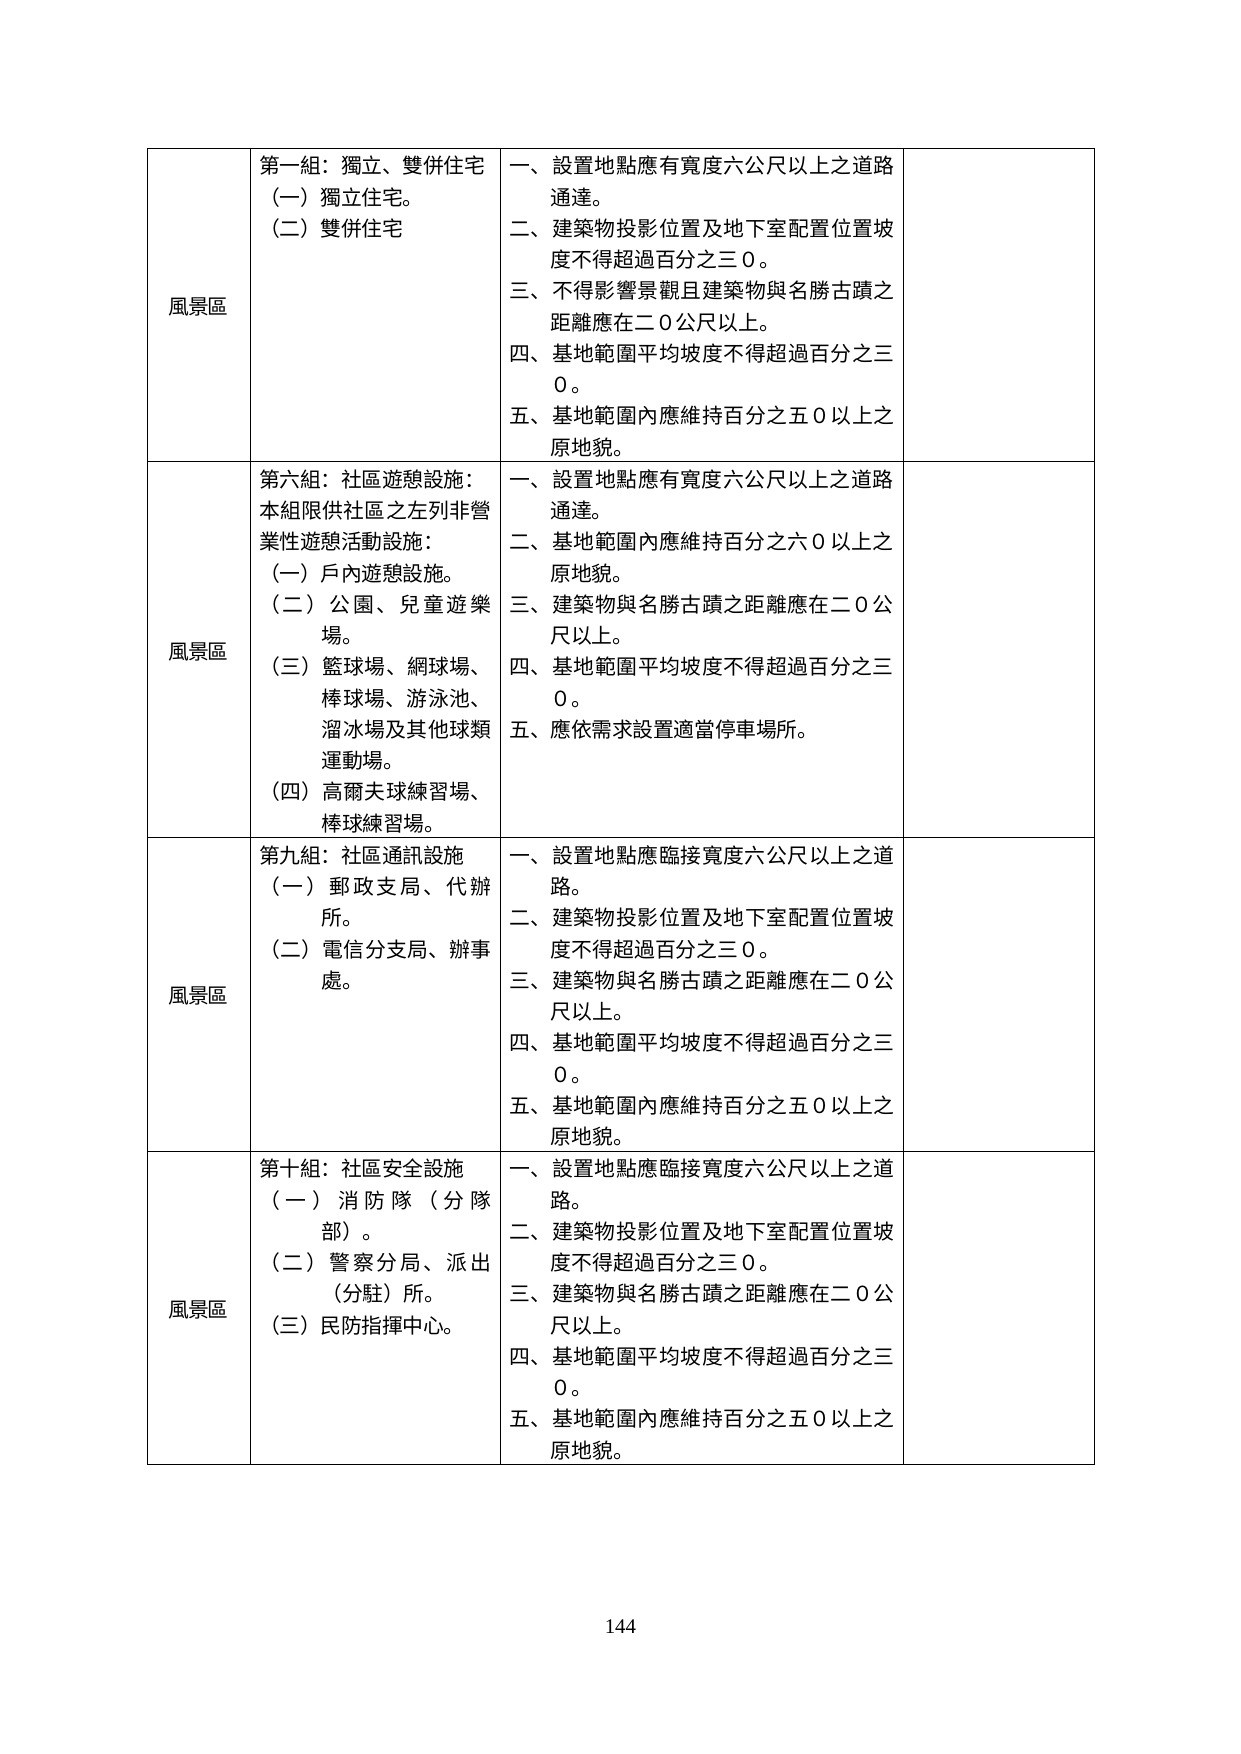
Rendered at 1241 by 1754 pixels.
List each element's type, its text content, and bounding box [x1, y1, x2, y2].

table_cell 風景區 [148, 149, 250, 461]
table_cell 風景區 [148, 1152, 250, 1464]
table_cell 風景區 [148, 462, 250, 837]
table_cell [904, 462, 1094, 837]
table_cell 第六組：社區遊憩設施： 本組限供社區之左列非營業性遊憩活動設施： （一）戶內遊憩設施。 （二）公園、兒童遊樂場。 （三）籃球場、網球場、棒球場、游泳池、溜冰場及其他球類運動場。 （四）高爾夫球練習場、棒球練習場。 [251, 462, 500, 837]
table_cell 一、設置地點應臨接寬度六公尺以上之道路。 二、建築物投影位置及地下室配置位置坡度不得超過百分之三０。 三、建築物與名勝古蹟之距離應在二０公尺以上。 四、基地範圍平均坡度不得超過百分之三０。 五、基地範圍內應維持百分之五０以上之原地貌。 [501, 1152, 903, 1464]
table_cell 第一組：獨立、雙併住宅 （一）獨立住宅。 （二）雙併住宅 [251, 149, 500, 461]
table_cell 風景區 [148, 838, 250, 1151]
table_cell [904, 1152, 1094, 1464]
table_cell [904, 149, 1094, 461]
table_cell 一、設置地點應有寬度六公尺以上之道路通達。 二、基地範圍內應維持百分之六０以上之原地貌。 三、建築物與名勝古蹟之距離應在二０公尺以上。 四、基地範圍平均坡度不得超過百分之三０。 五、應依需求設置適當停車場所。 [501, 462, 903, 837]
table_cell [904, 838, 1094, 1151]
table_cell 一、設置地點應有寬度六公尺以上之道路通達。 二、建築物投影位置及地下室配置位置坡度不得超過百分之三０。 三、不得影響景觀且建築物與名勝古蹟之距離應在二０公尺以上。 四、基地範圍平均坡度不得超過百分之三０。 五、基地範圍內應維持百分之五０以上之原地貌。 [501, 149, 903, 461]
table_cell 第九組：社區通訊設施 （一）郵政支局、代辦所。 （二）電信分支局、辦事處。 [251, 838, 500, 1151]
table_cell 第十組：社區安全設施 （一）消防隊（分隊部）。 （二）警察分局、派出（分駐）所。 （三）民防指揮中心。 [251, 1152, 500, 1464]
table_cell 一、設置地點應臨接寬度六公尺以上之道路。 二、建築物投影位置及地下室配置位置坡度不得超過百分之三０。 三、建築物與名勝古蹟之距離應在二０公尺以上。 四、基地範圍平均坡度不得超過百分之三０。 五、基地範圍內應維持百分之五０以上之原地貌。 [501, 838, 903, 1151]
